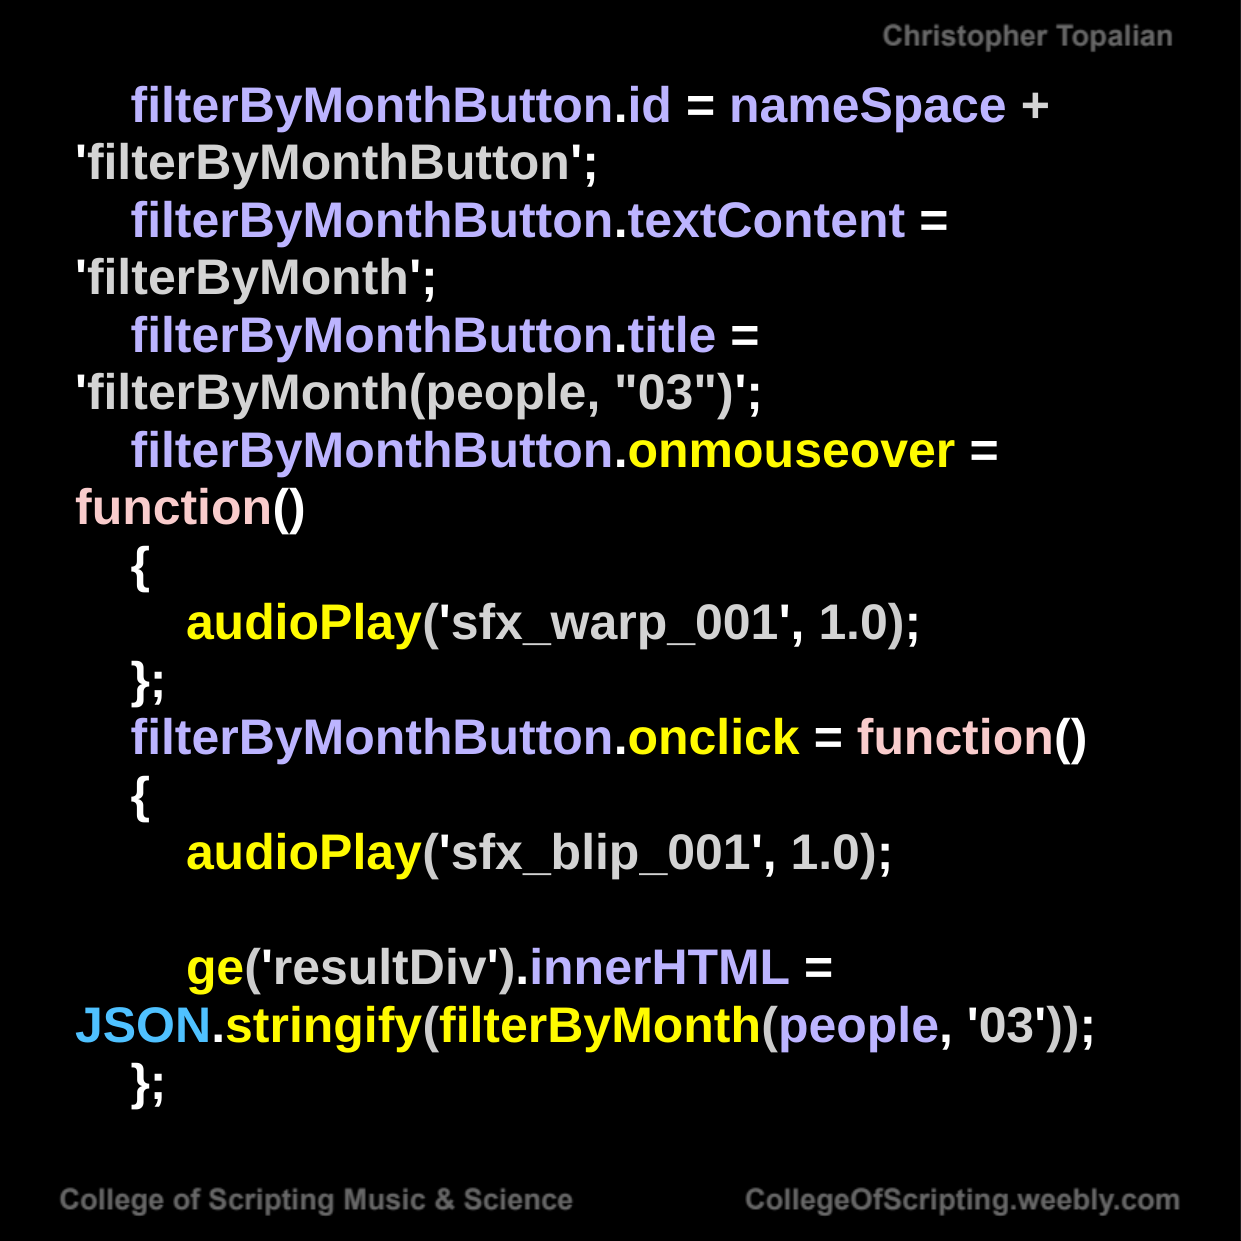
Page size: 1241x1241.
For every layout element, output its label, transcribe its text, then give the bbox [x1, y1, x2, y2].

text { [75, 535, 1166, 592]
text }; [75, 650, 1166, 707]
text ge('resultDiv').innerHTML = JSON.stringify(filterByMonth(people, '03')); [75, 937, 1166, 1052]
text filterByMonthButton.onclick = function() [75, 707, 1166, 765]
text { [75, 765, 1166, 822]
text filterByMonthButton.textContent = 'filterByMonth'; [75, 190, 1166, 305]
text filterByMonthButton.title = 'filterByMonth(people, "03")'; [75, 305, 1166, 420]
text audioPlay('sfx_blip_001', 1.0); [75, 822, 1166, 880]
text audioPlay('sfx_warp_001', 1.0); [75, 592, 1166, 650]
text filterByMonthButton.onmouseover = function() [75, 420, 1166, 535]
text filterByMonthButton.id = nameSpace + 'filterByMonthButton'; [75, 75, 1166, 190]
text }; [75, 1052, 1166, 1110]
